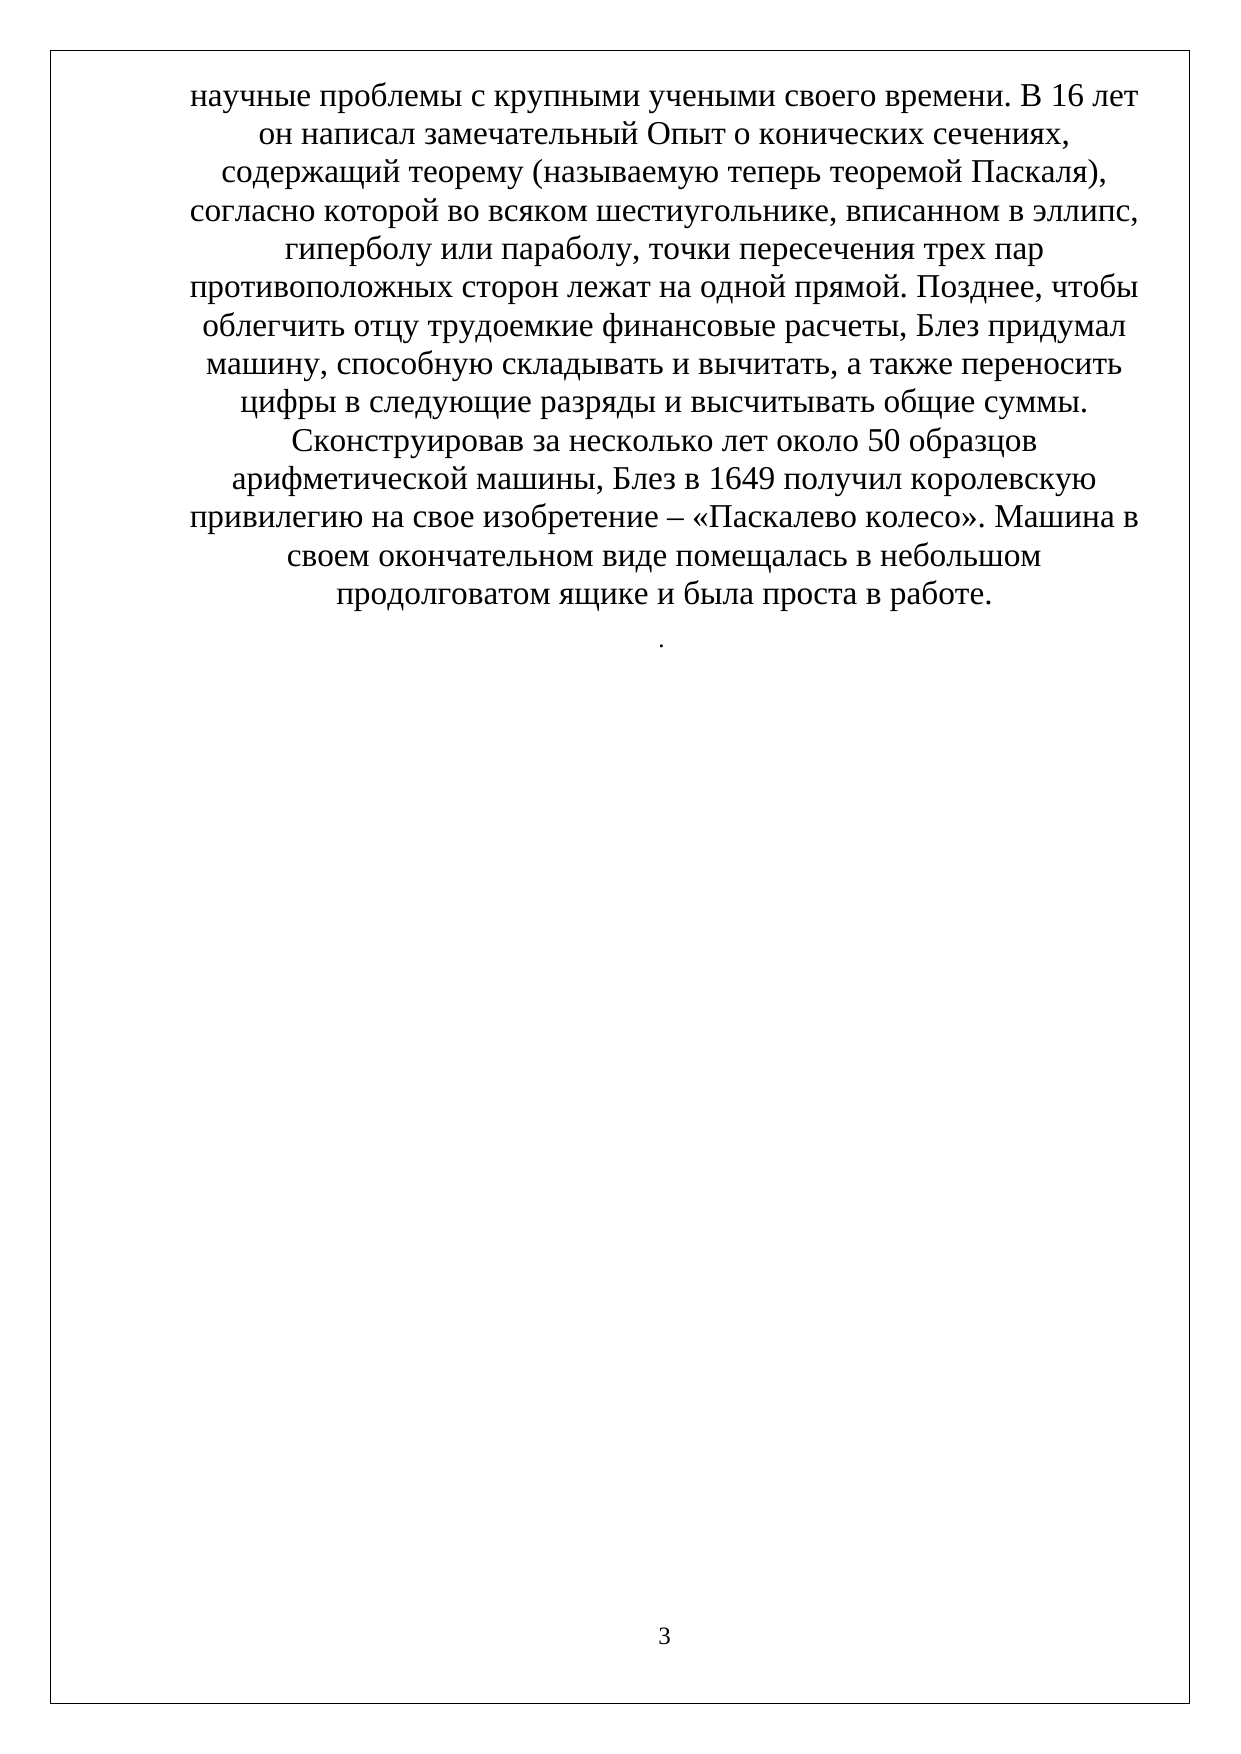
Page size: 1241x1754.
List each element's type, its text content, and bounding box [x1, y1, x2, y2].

text научные проблемы с крупными учеными своего времени. В 16 лет он написал замечательный Опыт о конических сечениях, содержащий теорему (называемую теперь теоремой Паскаля), согласно которой во всяком шестиугольнике, вписанном в эллипс, гиперболу или параболу, точки пересечения трех пар противоположных сторон лежат на одной прямой. Позднее, чтобы облегчить отцу трудоемкие финансовые расчеты, Блез придумал машину, способную складывать и вычитать, а также переносить цифры в следующие разряды и высчитывать общие суммы. Сконструировав за несколько лет около 50 образцов арифметической машины, Блез в 1649 получил королевскую привилегию на свое изобретение – «Паскалево колесо». Машина в своем окончательном виде помещалась в небольшом продолговатом ящике и была проста в работе. [177, 75, 1152, 612]
text . [177, 624, 1152, 653]
